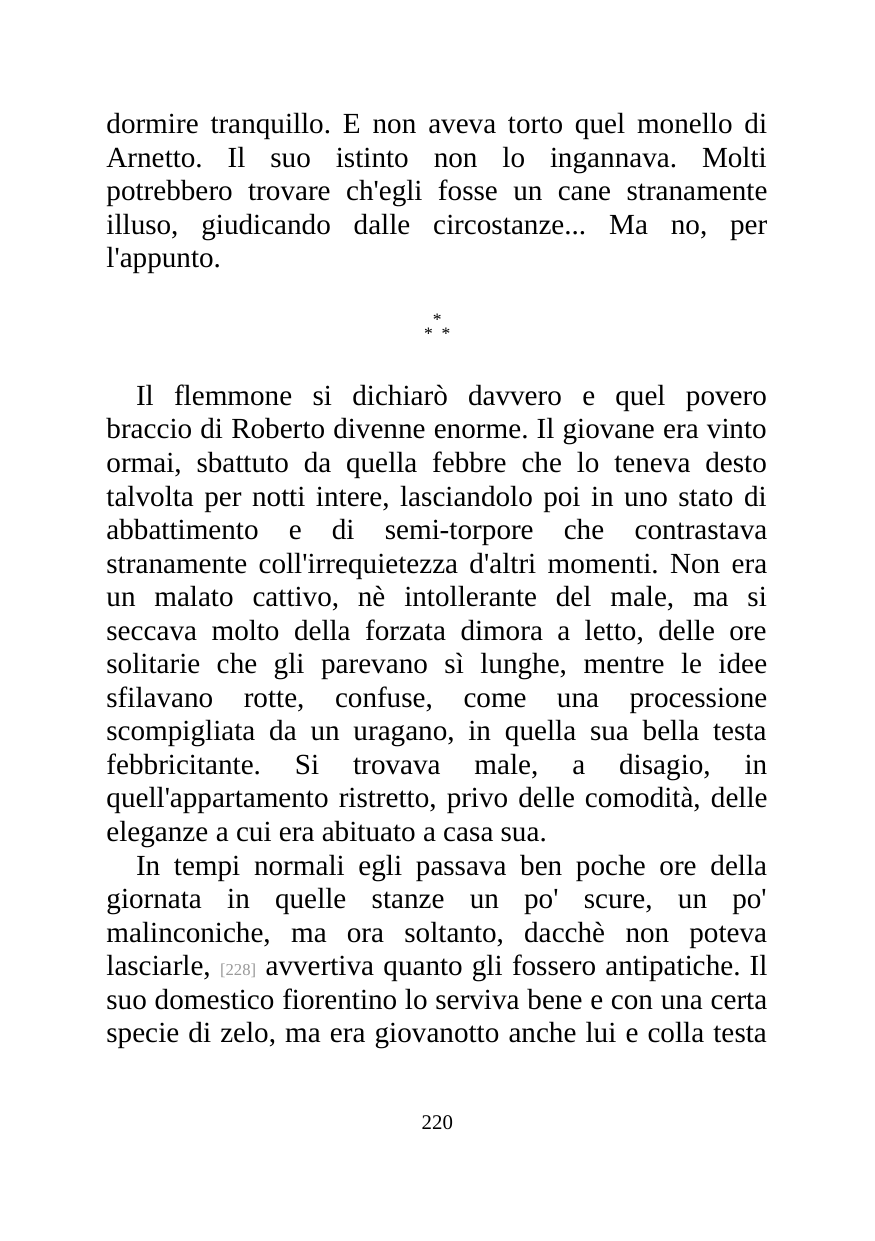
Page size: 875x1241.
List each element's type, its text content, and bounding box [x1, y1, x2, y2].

text dormire tranquillo. E non aveva torto quel monello di Arnetto. Il suo istinto non lo ingannava. Molti potrebbero trovare ch'egli fosse un cane stranamente illuso, giudicando dalle circostanze... Ma no, per l'appunto. [106, 106, 768, 274]
text In tempi normali egli passava ben poche ore della giornata in quelle stanze un po' scure, un po' malinconiche, ma ora soltanto, dacchè non poteva lasciarle, [228] avvertiva quanto gli fossero antipatiche. Il suo domestico fiorentino lo serviva bene e con una certa specie di zelo, ma era giovanotto anche lui e colla testa [106, 848, 768, 1049]
text *** [106, 309, 768, 343]
text Il flemmone si dichiarò davvero e quel povero braccio di Roberto divenne enorme. Il giovane era vinto ormai, sbattuto da quella febbre che lo teneva desto talvolta per notti intere, lasciandolo poi in uno stato di abbattimento e di semi-torpore che contrastava stranamente coll'irrequietezza d'altri momenti. Non era un malato cattivo, nè intollerante del male, ma si seccava molto della forzata dimora a letto, delle ore solitarie che gli parevano sì lunghe, mentre le idee sfilavano rotte, confuse, come una processione scompigliata da un uragano, in quella sua bella testa febbricitante. Si trovava male, a disagio, in quell'appartamento ristretto, privo delle comodità, delle eleganze a cui era abituato a casa sua. [106, 378, 768, 848]
